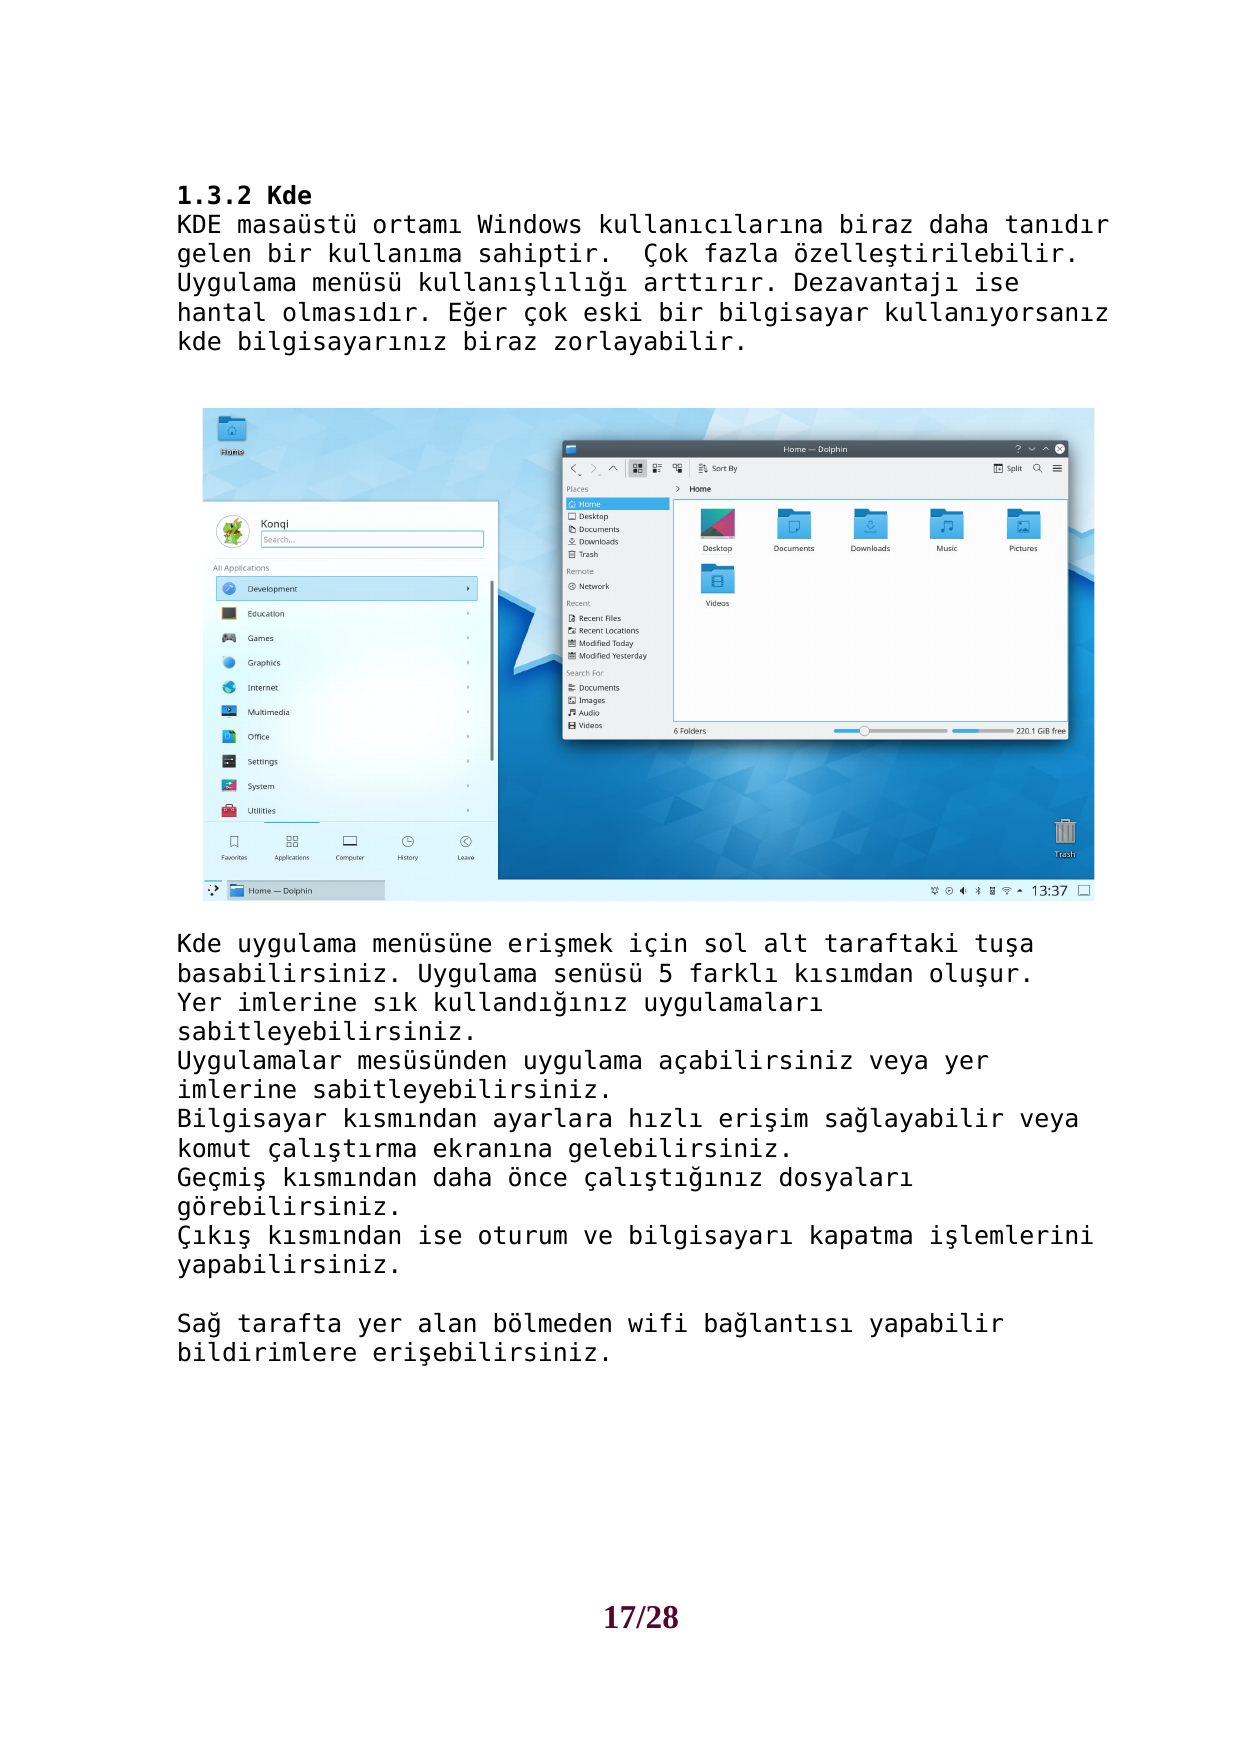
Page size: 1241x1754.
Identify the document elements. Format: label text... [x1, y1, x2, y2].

text Geçmiş kısmından daha önce çalıştığınız dosyaları görebilirsiniz. [177, 1163, 1123, 1221]
text Bilgisayar kısmından ayarlara hızlı erişim sağlayabilir veya komut çalıştırma ekranına gelebilirsiniz. [177, 1104, 1123, 1163]
text 1.3.2 Kde KDE masaüstü ortamı Windows kullanıcılarına biraz daha tanıdır gelen bir kullanıma sahiptir. Çok fazla özelleştirilebilir. Uygulama menüsü kullanışlılığı arttırır. Dezavantajı ise hantal olmasıdır. Eğer çok eski bir bilgisayar kullanıyorsanız kde bilgisayarınız biraz zorlayabilir. [177, 181, 1123, 356]
text Kde uygulama menüsüne erişmek için sol alt taraftaki tuşa basabilirsiniz. Uygulama senüsü 5 farklı kısımdan oluşur. [177, 385, 1123, 988]
text Sağ tarafta yer alan bölmeden wifi bağlantısı yapabilir bildirimlere erişebilirsiniz. [177, 1309, 1123, 1367]
text Çıkış kısmından ise oturum ve bilgisayarı kapatma işlemlerini yapabilirsiniz. [177, 1221, 1123, 1279]
text Uygulamalar mesüsünden uygulama açabilirsiniz veya yer imlerine sabitleyebilirsiniz. [177, 1046, 1123, 1104]
picture [202, 408, 1095, 901]
text Yer imlerine sık kullandığınız uygulamaları sabitleyebilirsiniz. [177, 988, 1123, 1046]
